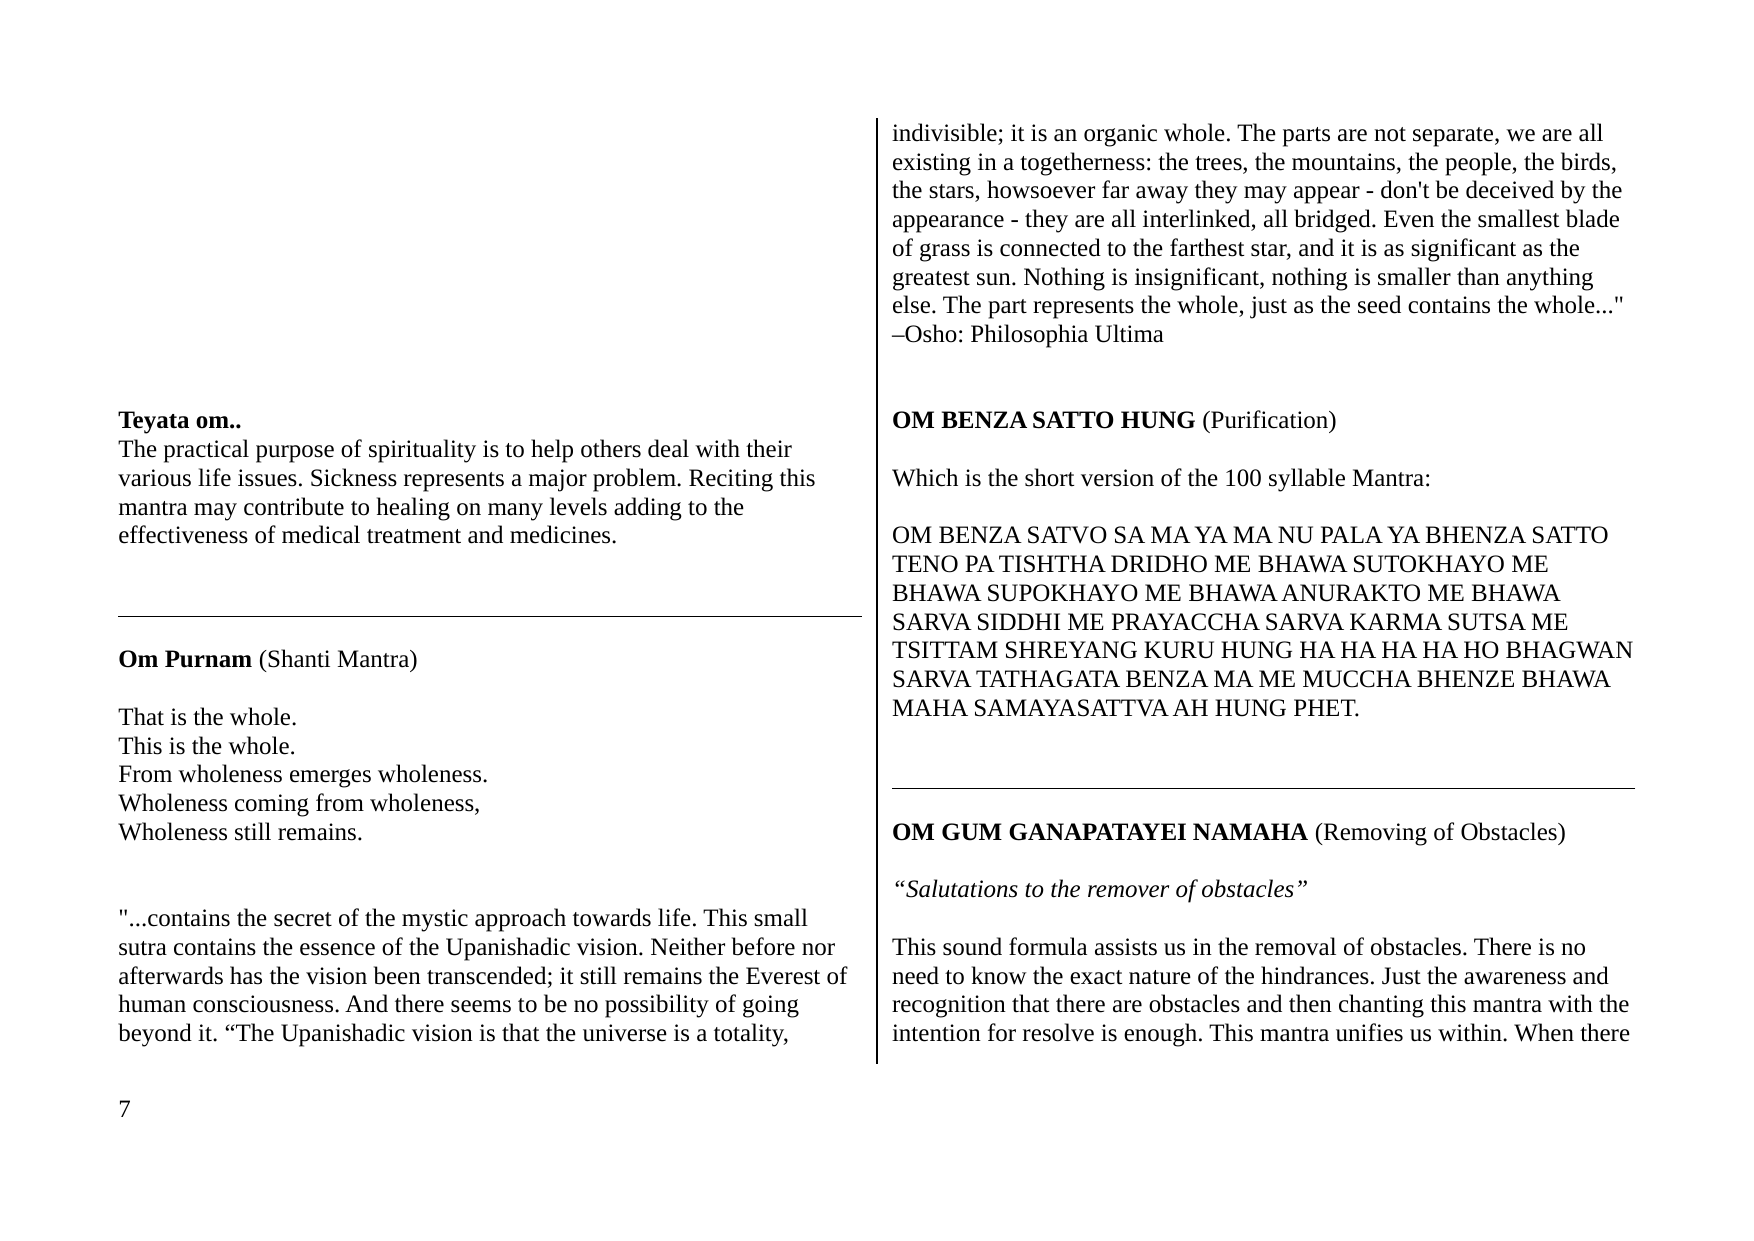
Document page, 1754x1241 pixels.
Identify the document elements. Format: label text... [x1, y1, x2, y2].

text OM GUM GANAPATAYEI NAMAHA (Removing of Obstacles) [892, 817, 1635, 846]
text Teyata om.. [118, 406, 862, 434]
text OM BENZA SATTO HUNG (Purification) [892, 406, 1635, 434]
text This sound formula assists us in the removal of obstacles. There is no need to know the exact nature of the hindrances. Just the awareness and recognition that there are obstacles and then chanting this mantra with the intention for resolve is enough. This mantra unifies us within. When there [892, 932, 1635, 1047]
text indivisible; it is an organic whole. The parts are not separate, we are all existing in a togetherness: the trees, the mountains, the people, the birds, the stars, howsoever far away they may appear - don't be deceived by the appearance - they are all interlinked, all bridged. Even the smallest blade of grass is connected to the farthest star, and it is as significant as the greatest sun. Nothing is insignificant, nothing is smaller than anything else. The part represents the whole, just as the seed contains the whole..." –Osho: Philosophia Ultima [892, 118, 1635, 348]
text Wholeness still remains. [118, 817, 862, 846]
text This is the whole. [118, 731, 862, 759]
text TSITTAM SHREYANG KURU HUNG HA HA HA HA HO BHAGWAN SARVA TATHAGATA BENZA MA ME MUCCHA BHENZE BHAWA MAHA SAMAYASATTVA AH HUNG PHET. [892, 636, 1635, 722]
text That is the whole. [118, 702, 862, 731]
text Om Purnam (Shanti Mantra) [118, 644, 862, 673]
text Which is the short version of the 100 syllable Mantra: [892, 463, 1635, 492]
text "...contains the secret of the mystic approach towards life. This small sutra contains the essence of the Upanishadic vision. Neither before nor afterwards has the vision been transcended; it still remains the Everest of human consciousness. And there seems to be no possibility of going beyond it. “The Upanishadic vision is that the universe is a totality, [118, 903, 862, 1047]
text Wholeness coming from wholeness, [118, 788, 862, 817]
text The practical purpose of spirituality is to help others deal with their various life issues. Sickness represents a major problem. Reciting this mantra may contribute to healing on many levels adding to the effectiveness of medical treatment and medicines. [118, 434, 862, 549]
text From wholeness emerges wholeness. [118, 759, 862, 788]
text “Salutations to the remover of obstacles” [892, 874, 1635, 903]
text OM BENZA SATVO SA MA YA MA NU PALA YA BHENZA SATTO TENO PA TISHTHA DRIDHO ME BHAWA SUTOKHAYO ME BHAWA SUPOKHAYO ME BHAWA ANURAKTO ME BHAWA SARVA SIDDHI ME PRAYACCHA SARVA KARMA SUTSA ME [892, 521, 1635, 636]
